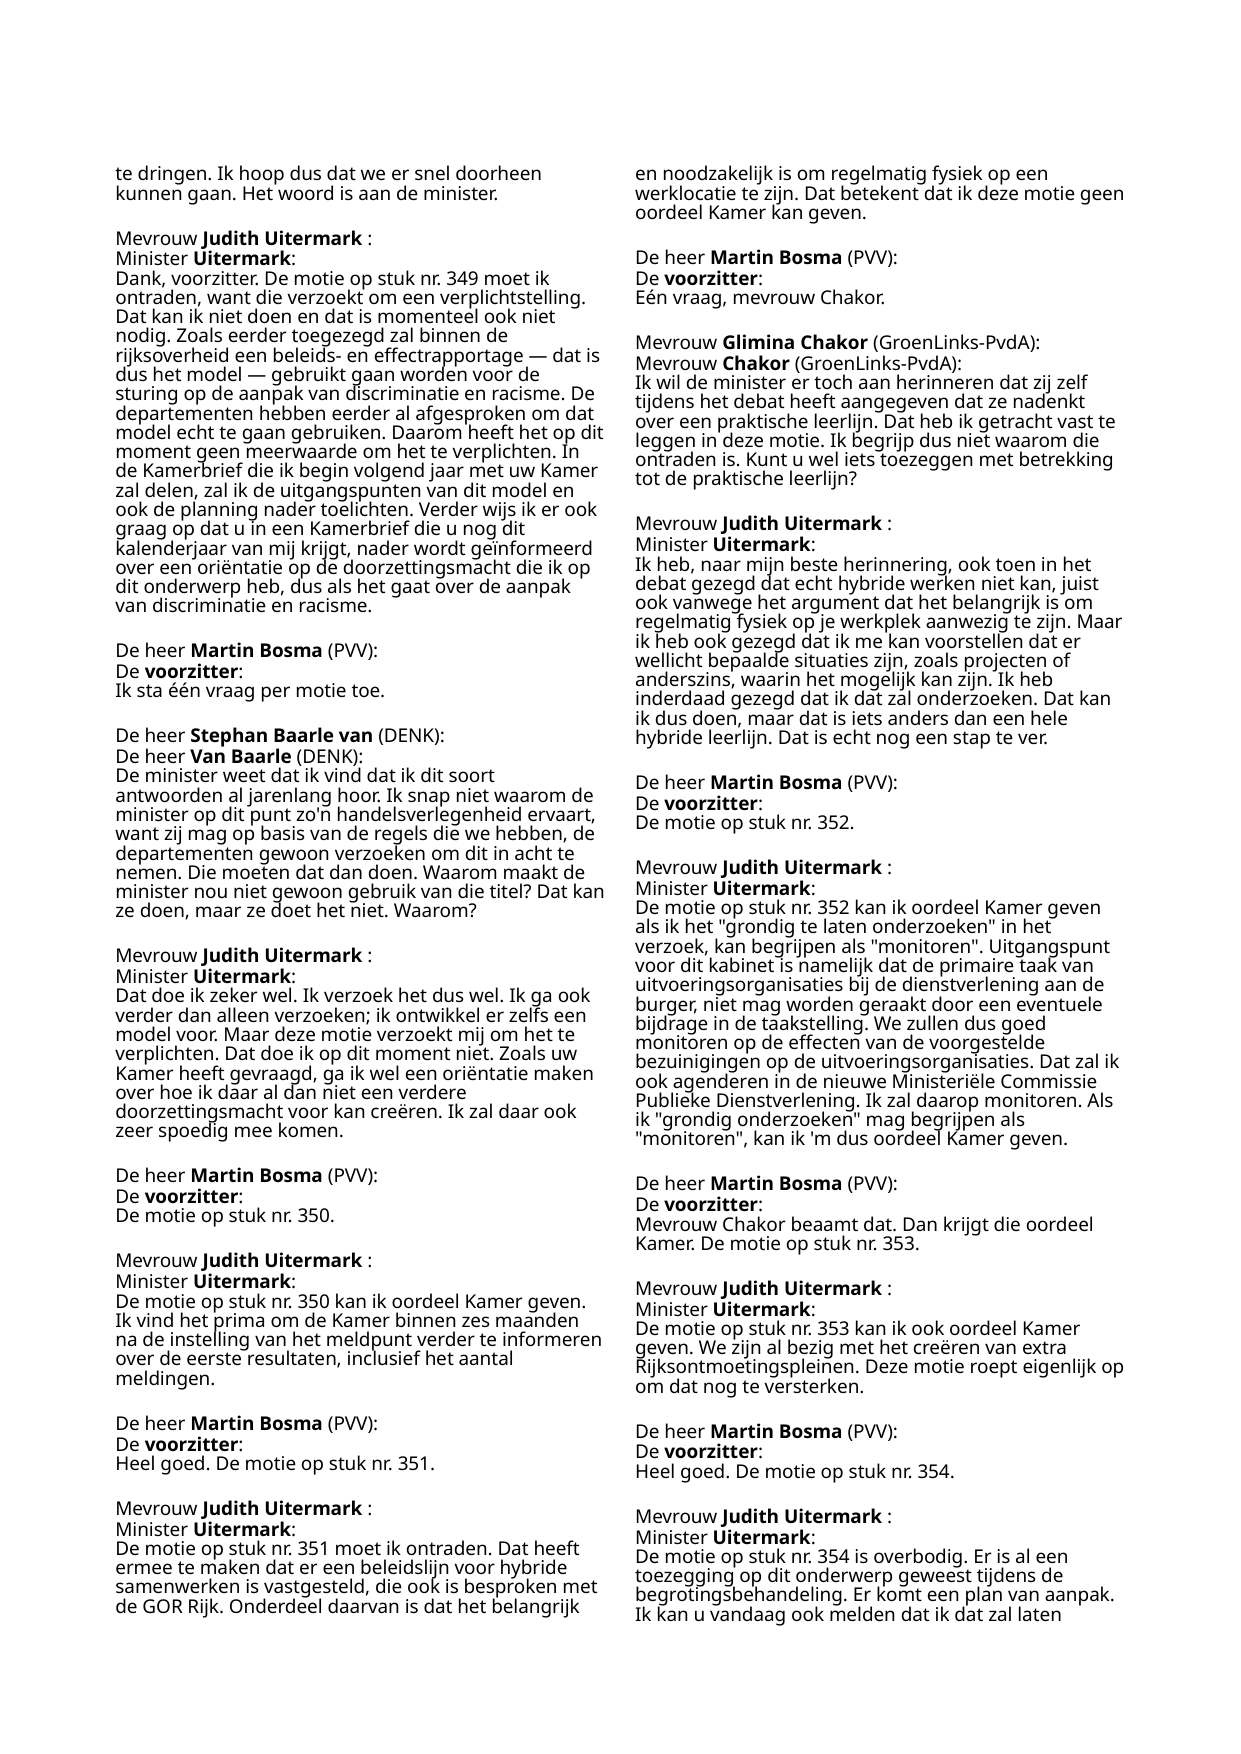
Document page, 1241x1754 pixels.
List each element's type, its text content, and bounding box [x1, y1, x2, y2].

text Minister Uitermark: [115, 968, 605, 987]
text De voorzitter: [115, 663, 605, 682]
text De heer Van Baarle (DENK): [115, 748, 605, 767]
text Ik wil de minister er toch aan herinneren dat zij zelf tijdens het debat heeft aangegeven dat ze nadenkt over een praktische leerlijn. Dat heb ik getracht vast te leggen in deze motie. Ik begrijp dus niet waarom die ontraden is. Kunt u wel iets toezeggen met betrekking tot de praktische leerlijn? [635, 374, 1125, 490]
text te dringen. Ik hoop dus dat we er snel doorheen kunnen gaan. Het woord is aan de minister. [115, 165, 605, 204]
text De heer Martin Bosma (PVV): [635, 769, 1125, 795]
text De voorzitter: [115, 1188, 605, 1207]
text De motie op stuk nr. 350. [115, 1207, 605, 1227]
text Minister Uitermark: [635, 1529, 1125, 1548]
text Mevrouw Chakor (GroenLinks-PvdA): [635, 355, 1125, 374]
text Dat doe ik zeker wel. Ik verzoek het dus wel. Ik ga ook verder dan alleen verzoeken; ik ontwikkel er zelfs een model voor. Maar deze motie verzoekt mij om het te verplichten. Dat doe ik op dit moment niet. Zoals uw Kamer heeft gevraagd, ga ik wel een oriëntatie maken over hoe ik daar al dan niet een verdere doorzettingsmacht voor kan creëren. Ik zal daar ook zeer spoedig mee komen. [115, 987, 605, 1142]
text Mevrouw Judith Uitermark : [635, 511, 1125, 536]
text De voorzitter: [635, 270, 1125, 289]
text Mevrouw Judith Uitermark : [635, 1503, 1125, 1529]
text De heer Martin Bosma (PVV): [115, 637, 605, 663]
text De voorzitter: [115, 1436, 605, 1455]
text Minister Uitermark: [115, 1521, 605, 1540]
text Minister Uitermark: [115, 250, 605, 270]
text De heer Martin Bosma (PVV): [635, 244, 1125, 270]
text De heer Martin Bosma (PVV): [115, 1162, 605, 1188]
text Minister Uitermark: [115, 1273, 605, 1293]
text en noodzakelijk is om regelmatig fysiek op een werklocatie te zijn. Dat betekent dat ik deze motie geen oordeel Kamer kan geven. [635, 165, 1125, 223]
text De heer Stephan Baarle van (DENK): [115, 722, 605, 748]
text De heer Martin Bosma (PVV): [635, 1171, 1125, 1196]
text Mevrouw Judith Uitermark : [115, 1248, 605, 1273]
text Dank, voorzitter. De motie op stuk nr. 349 moet ik ontraden, want die verzoekt om een verplichtstelling. Dat kan ik niet doen en dat is momenteel ook niet nodig. Zoals eerder toegezegd zal binnen de rijksoverheid een beleids- en effectrapportage — dat is dus het model — gebruikt gaan worden voor de sturing op de aanpak van discriminatie en racisme. De departementen hebben eerder al afgesproken om dat model echt te gaan gebruiken. Daarom heeft het op dit moment geen meerwaarde om het te verplichten. In de Kamerbrief die ik begin volgend jaar met uw Kamer zal delen, zal ik de uitgangspunten van dit model en ook de planning nader toelichten. Verder wijs ik er ook graag op dat u in een Kamerbrief die u nog dit kalenderjaar van mij krijgt, nader wordt geïnformeerd over een oriëntatie op de doorzettingsmacht die ik op dit onderwerp heb, dus als het gaat over de aanpak van discriminatie en racisme. [115, 270, 605, 617]
text De heer Martin Bosma (PVV): [635, 1418, 1125, 1443]
text Ik sta één vraag per motie toe. [115, 682, 605, 702]
text Minister Uitermark: [635, 536, 1125, 556]
text De voorzitter: [635, 795, 1125, 814]
text Minister Uitermark: [635, 880, 1125, 899]
text Mevrouw Judith Uitermark : [115, 225, 605, 250]
text Mevrouw Judith Uitermark : [635, 1275, 1125, 1301]
text De voorzitter: [635, 1196, 1125, 1216]
text De motie op stuk nr. 353 kan ik ook oordeel Kamer geven. We zijn al bezig met het creëren van extra Rijksontmoetingspleinen. Deze motie roept eigenlijk op om dat nog te versterken. [635, 1320, 1125, 1397]
text Mevrouw Judith Uitermark : [115, 1495, 605, 1521]
text De motie op stuk nr. 352. [635, 814, 1125, 833]
text Eén vraag, mevrouw Chakor. [635, 289, 1125, 308]
text De motie op stuk nr. 350 kan ik oordeel Kamer geven. Ik vind het prima om de Kamer binnen zes maanden na de instelling van het meldpunt verder te informeren over de eerste resultaten, inclusief het aantal meldingen. [115, 1293, 605, 1389]
text Heel goed. De motie op stuk nr. 354. [635, 1463, 1125, 1482]
text Minister Uitermark: [635, 1301, 1125, 1320]
text Heel goed. De motie op stuk nr. 351. [115, 1455, 605, 1474]
text De motie op stuk nr. 354 is overbodig. Er is al een toezegging op dit onderwerp geweest tijdens de begrotingsbehandeling. Er komt een plan van aanpak. Ik kan u vandaag ook melden dat ik dat zal laten [635, 1548, 1125, 1625]
text De motie op stuk nr. 351 moet ik ontraden. Dat heeft ermee te maken dat er een beleidslijn voor hybride samenwerken is vastgesteld, die ook is besproken met de GOR Rijk. Onderdeel daarvan is dat het belangrijk [115, 1540, 605, 1617]
text Mevrouw Judith Uitermark : [115, 942, 605, 968]
text De motie op stuk nr. 352 kan ik oordeel Kamer geven als ik het "grondig te laten onderzoeken" in het verzoek, kan begrijpen als "monitoren". Uitgangspunt voor dit kabinet is namelijk dat de primaire taak van uitvoeringsorganisaties bij de dienstverlening aan de burger, niet mag worden geraakt door een eventuele bijdrage in de taakstelling. We zullen dus goed monitoren op de effecten van de voorgestelde bezuinigingen op de uitvoeringsorganisaties. Dat zal ik ook agenderen in de nieuwe Ministeriële Commissie Publieke Dienstverlening. Ik zal daarop monitoren. Als ik "grondig onderzoeken" mag begrijpen als "monitoren", kan ik 'm dus oordeel Kamer geven. [635, 899, 1125, 1150]
text Mevrouw Glimina Chakor (GroenLinks-PvdA): [635, 329, 1125, 355]
text De voorzitter: [635, 1443, 1125, 1463]
text De heer Martin Bosma (PVV): [115, 1410, 605, 1436]
text Ik heb, naar mijn beste herinnering, ook toen in het debat gezegd dat echt hybride werken niet kan, juist ook vanwege het argument dat het belangrijk is om regelmatig fysiek op je werkplek aanwezig te zijn. Maar ik heb ook gezegd dat ik me kan voorstellen dat er wellicht bepaalde situaties zijn, zoals projecten of anderszins, waarin het mogelijk kan zijn. Ik heb inderdaad gezegd dat ik dat zal onderzoeken. Dat kan ik dus doen, maar dat is iets anders dan een hele hybride leerlijn. Dat is echt nog een stap te ver. [635, 556, 1125, 748]
text Mevrouw Chakor beaamt dat. Dan krijgt die oordeel Kamer. De motie op stuk nr. 353. [635, 1216, 1125, 1254]
text Mevrouw Judith Uitermark : [635, 854, 1125, 880]
text De minister weet dat ik vind dat ik dit soort antwoorden al jarenlang hoor. Ik snap niet waarom de minister op dit punt zo'n handelsverlegenheid ervaart, want zij mag op basis van de regels die we hebben, de departementen gewoon verzoeken om dit in acht te nemen. Die moeten dat dan doen. Waarom maakt de minister nou niet gewoon gebruik van die titel? Dat kan ze doen, maar ze doet het niet. Waarom? [115, 767, 605, 922]
